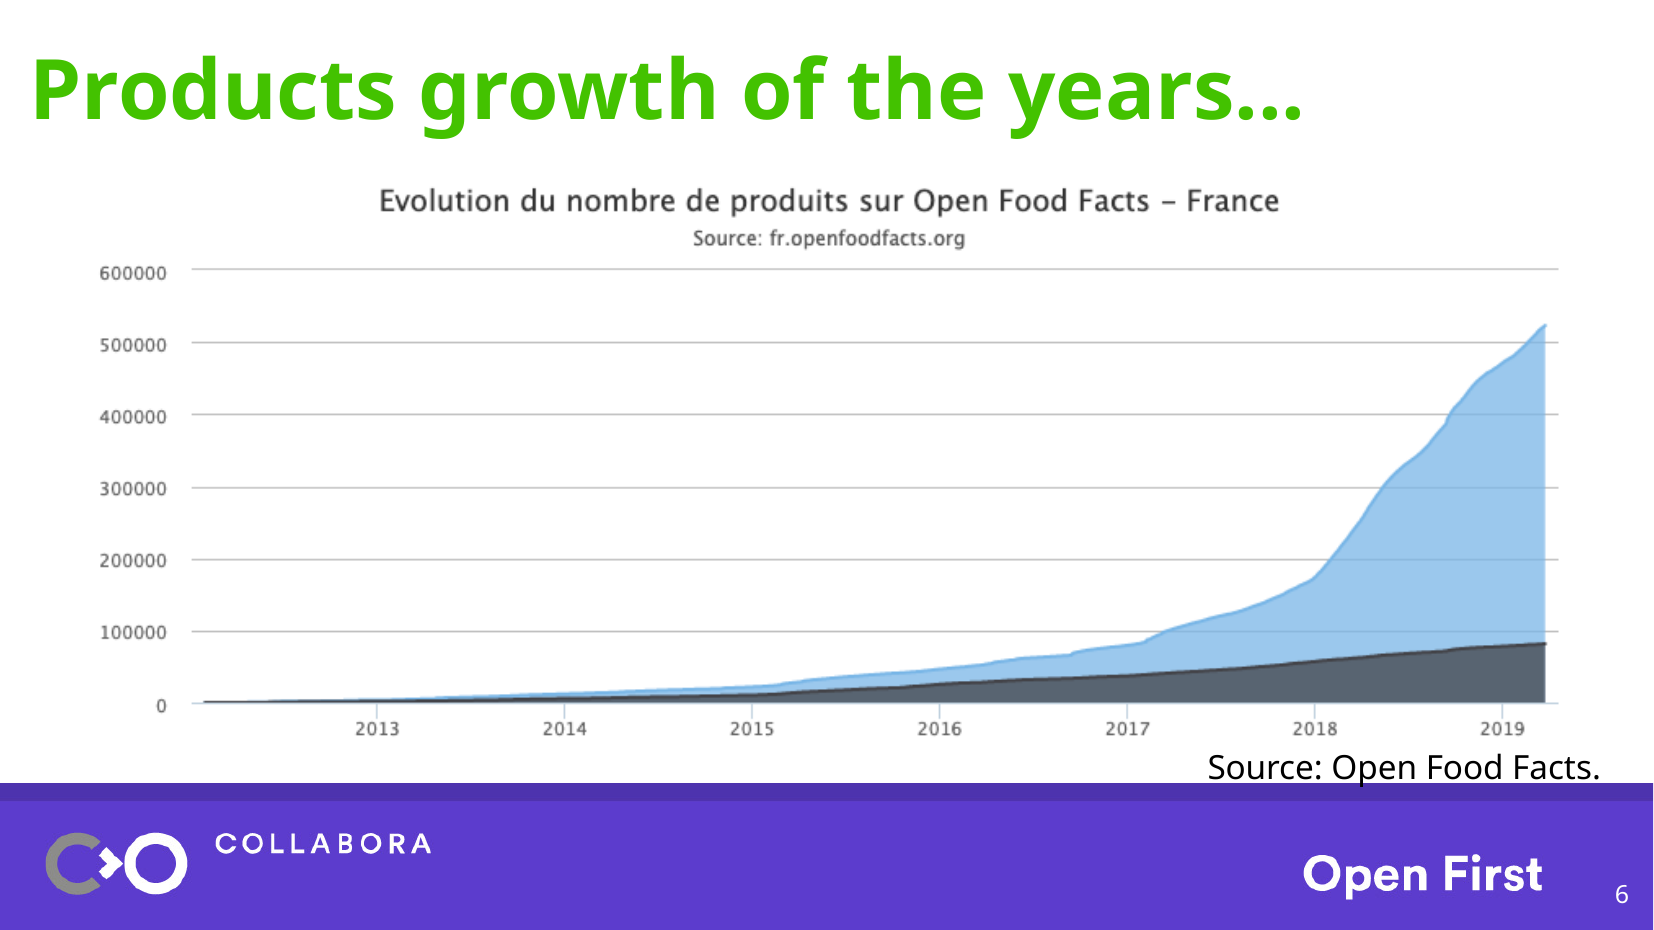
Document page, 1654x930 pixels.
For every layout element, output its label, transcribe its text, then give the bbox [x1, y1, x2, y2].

picture [0, 0, 1654, 930]
text_box Source: Open Food Facts. [1192, 736, 1643, 790]
title Products growth of the years... [29, 28, 1602, 147]
